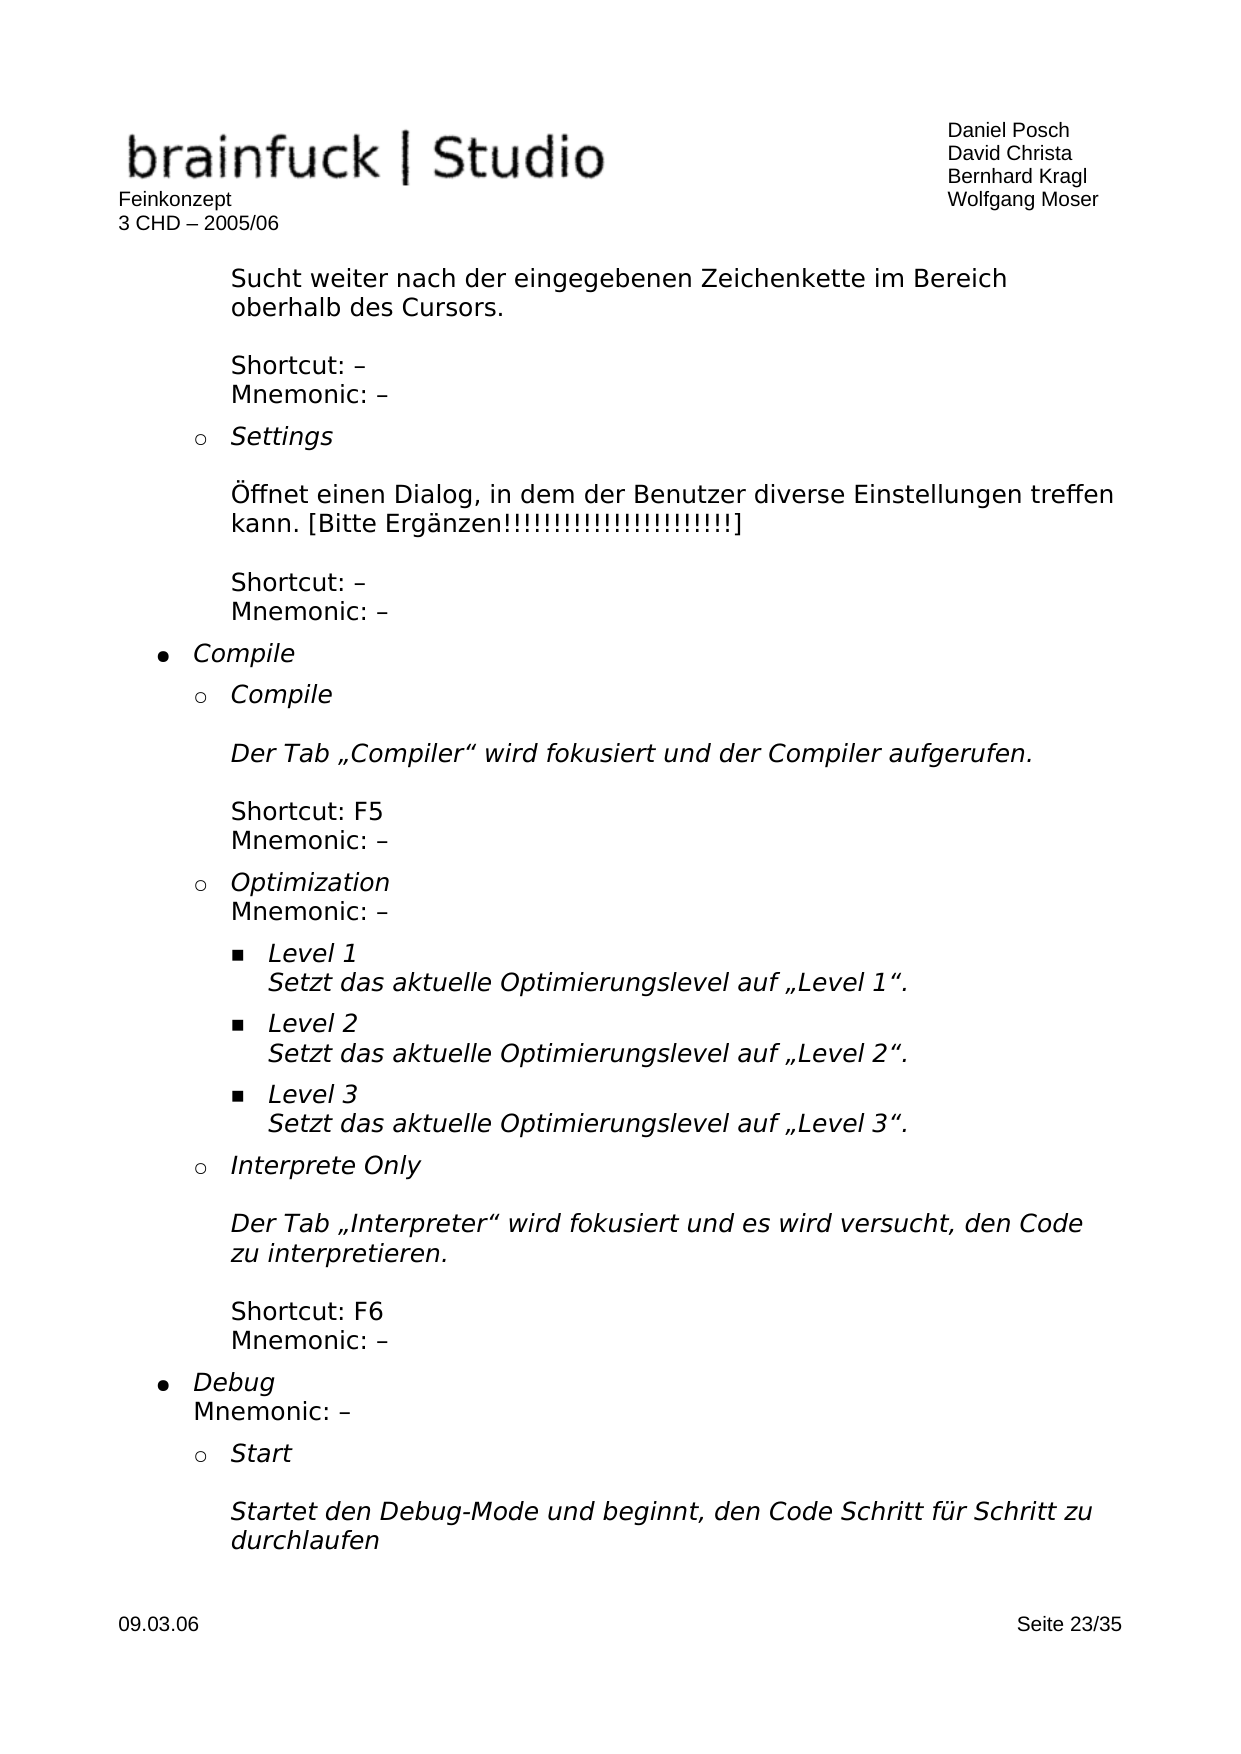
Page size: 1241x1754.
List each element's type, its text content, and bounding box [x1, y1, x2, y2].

list Level 3 Setzt das aktuelle Optimierungslevel auf „Level 3“. [231, 1080, 1122, 1139]
list Debug Mnemonic: – [156, 1368, 1122, 1426]
list Interprete Only Der Tab „Interpreter“ wird fokusiert und es wird versucht, den Code zu interpretieren. Shortcut: F6 Mnemonic: – [193, 1151, 1122, 1355]
list Level 2 Setzt das aktuelle Optimierungslevel auf „Level 2“. [231, 1009, 1122, 1068]
list Level 1 Setzt das aktuelle Optimierungslevel auf „Level 1“. [231, 939, 1122, 997]
list Settings Öffnet einen Dialog, in dem der Benutzer diverse Einstellungen treffen kann. [Bitte Ergänzen!!!!!!!!!!!!!!!!!!!!!!!] Shortcut: – Mnemonic: – [193, 422, 1122, 626]
list Compile [156, 639, 1122, 668]
list Compile Der Tab „Compiler“ wird fokusiert und der Compiler aufgerufen. Shortcut: F5 Mnemonic: – [193, 680, 1122, 855]
list Optimization Mnemonic: – [193, 868, 1122, 926]
list Start Startet den Debug-Mode und beginnt, den Code Schritt für Schritt zu durchlaufen [193, 1439, 1122, 1555]
picture [118, 118, 609, 187]
list Sucht weiter nach der eingegebenen Zeichenkette im Bereich oberhalb des Cursors. Shortcut: – Mnemonic: – [193, 264, 1122, 409]
